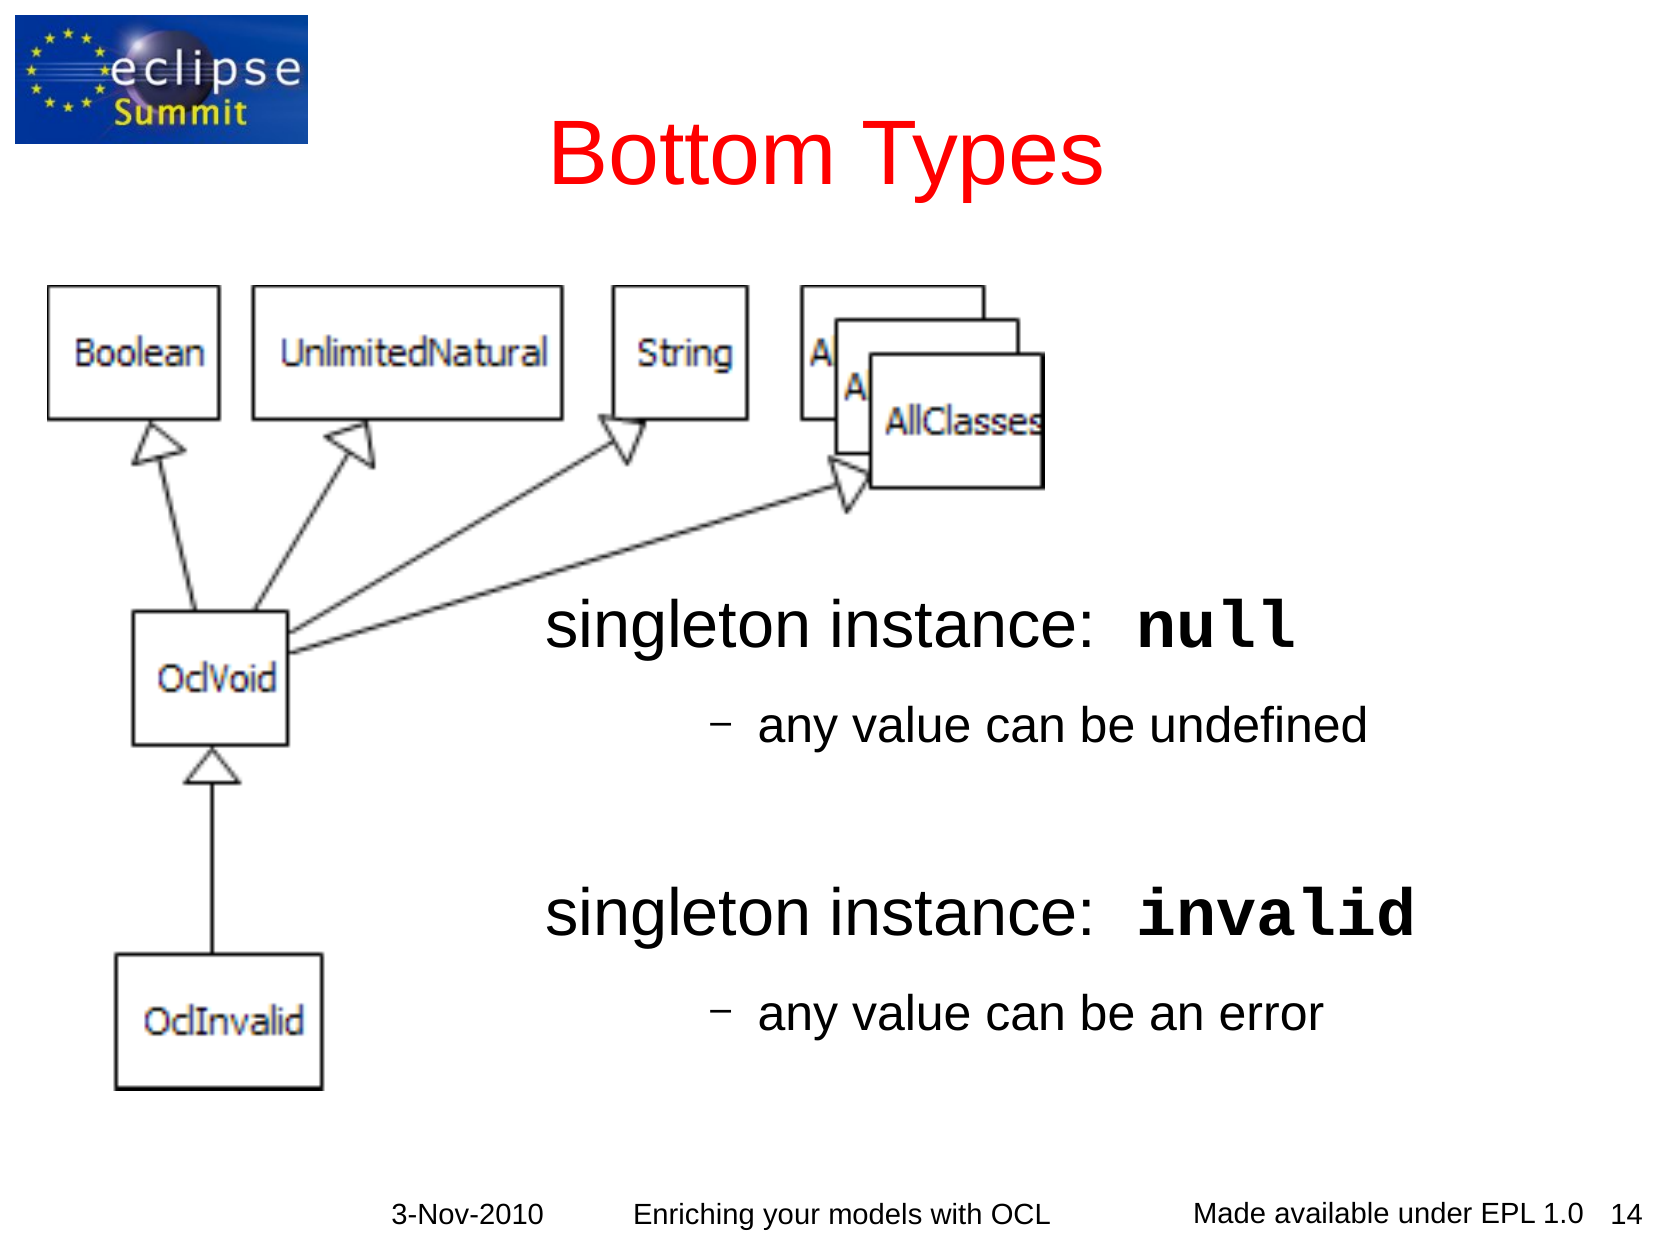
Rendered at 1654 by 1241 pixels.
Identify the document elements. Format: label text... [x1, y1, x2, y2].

title Bottom Types [82, 56, 1571, 250]
list singleton instance: null any value can be undefined singleton instance: invalid any value can be an error [545, 587, 1487, 1098]
picture [47, 285, 1045, 1091]
picture [15, 15, 308, 144]
